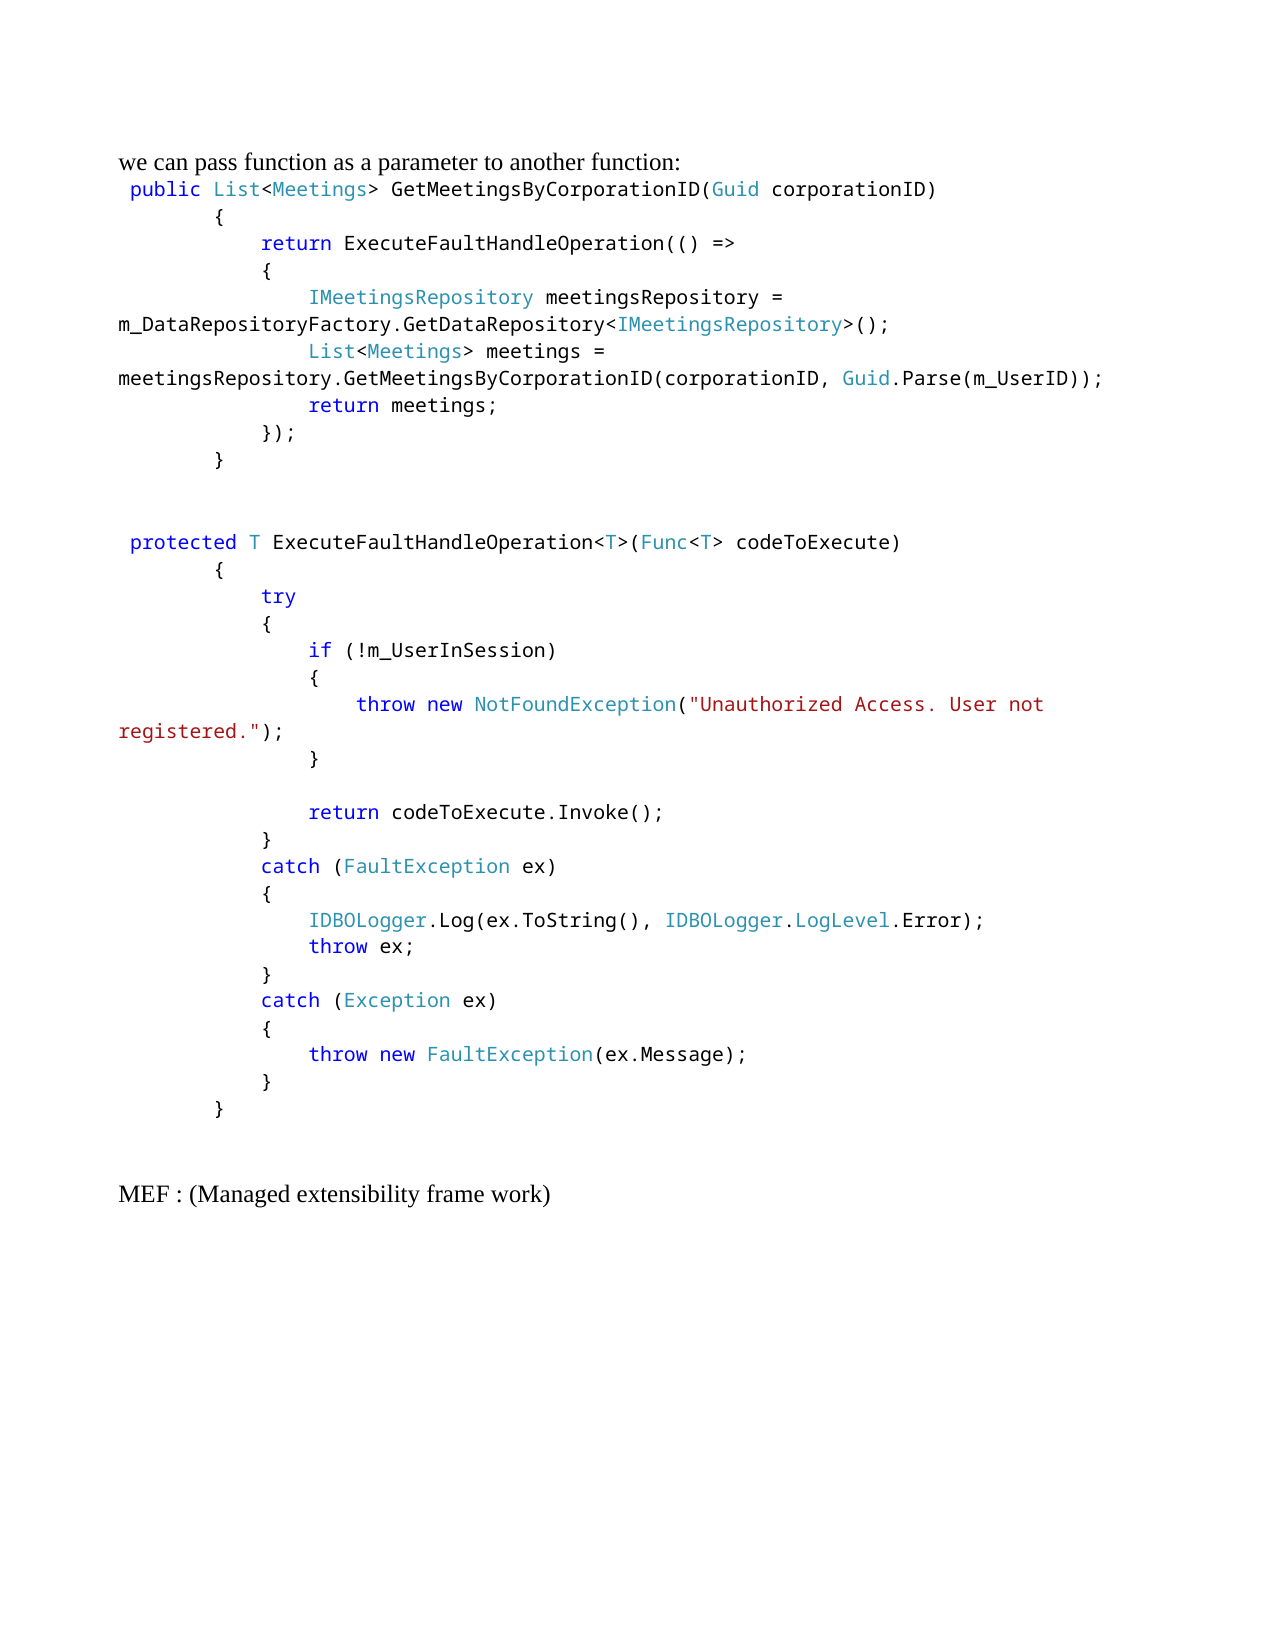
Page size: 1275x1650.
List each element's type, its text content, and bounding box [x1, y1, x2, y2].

text IDBOLogger.Log(ex.ToString(), IDBOLogger.LogLevel.Error); [118, 906, 1157, 933]
text catch (Exception ex) [118, 987, 1157, 1014]
text } [118, 825, 1157, 852]
text } [118, 960, 1157, 987]
text } [118, 744, 1157, 771]
text MEF : (Managed extensibility frame work) [118, 1179, 1157, 1208]
text { [118, 203, 1157, 229]
text protected T ExecuteFaultHandleOperation<T>(Func<T> codeToExecute) [118, 528, 1157, 555]
text public List<Meetings> GetMeetingsByCorporationID(Guid corporationID) [118, 176, 1157, 203]
text throw new NotFoundException("Unauthorized Access. User not registered."); [118, 690, 1157, 744]
text { [118, 555, 1157, 582]
text } [118, 445, 1157, 472]
text catch (FaultException ex) [118, 852, 1157, 879]
text { [118, 257, 1157, 283]
text List<Meetings> meetings = meetingsRepository.GetMeetingsByCorporationID(corporationID, Guid.Parse(m_UserID)); [118, 337, 1157, 391]
text { [118, 879, 1157, 906]
text throw ex; [118, 933, 1157, 960]
text throw new FaultException(ex.Message); [118, 1041, 1157, 1068]
text return meetings; [118, 391, 1157, 418]
text { [118, 1014, 1157, 1041]
text } [118, 1068, 1157, 1095]
text if (!m_UserInSession) [118, 636, 1157, 663]
text return codeToExecute.Invoke(); [118, 798, 1157, 825]
text { [118, 609, 1157, 636]
text }); [118, 418, 1157, 445]
text we can pass function as a parameter to another function: [118, 147, 1157, 176]
text IMeetingsRepository meetingsRepository = m_DataRepositoryFactory.GetDataRepository<IMeetingsRepository>(); [118, 283, 1157, 337]
text try [118, 582, 1157, 609]
text { [118, 663, 1157, 690]
text } [118, 1095, 1157, 1122]
text return ExecuteFaultHandleOperation(() => [118, 229, 1157, 257]
